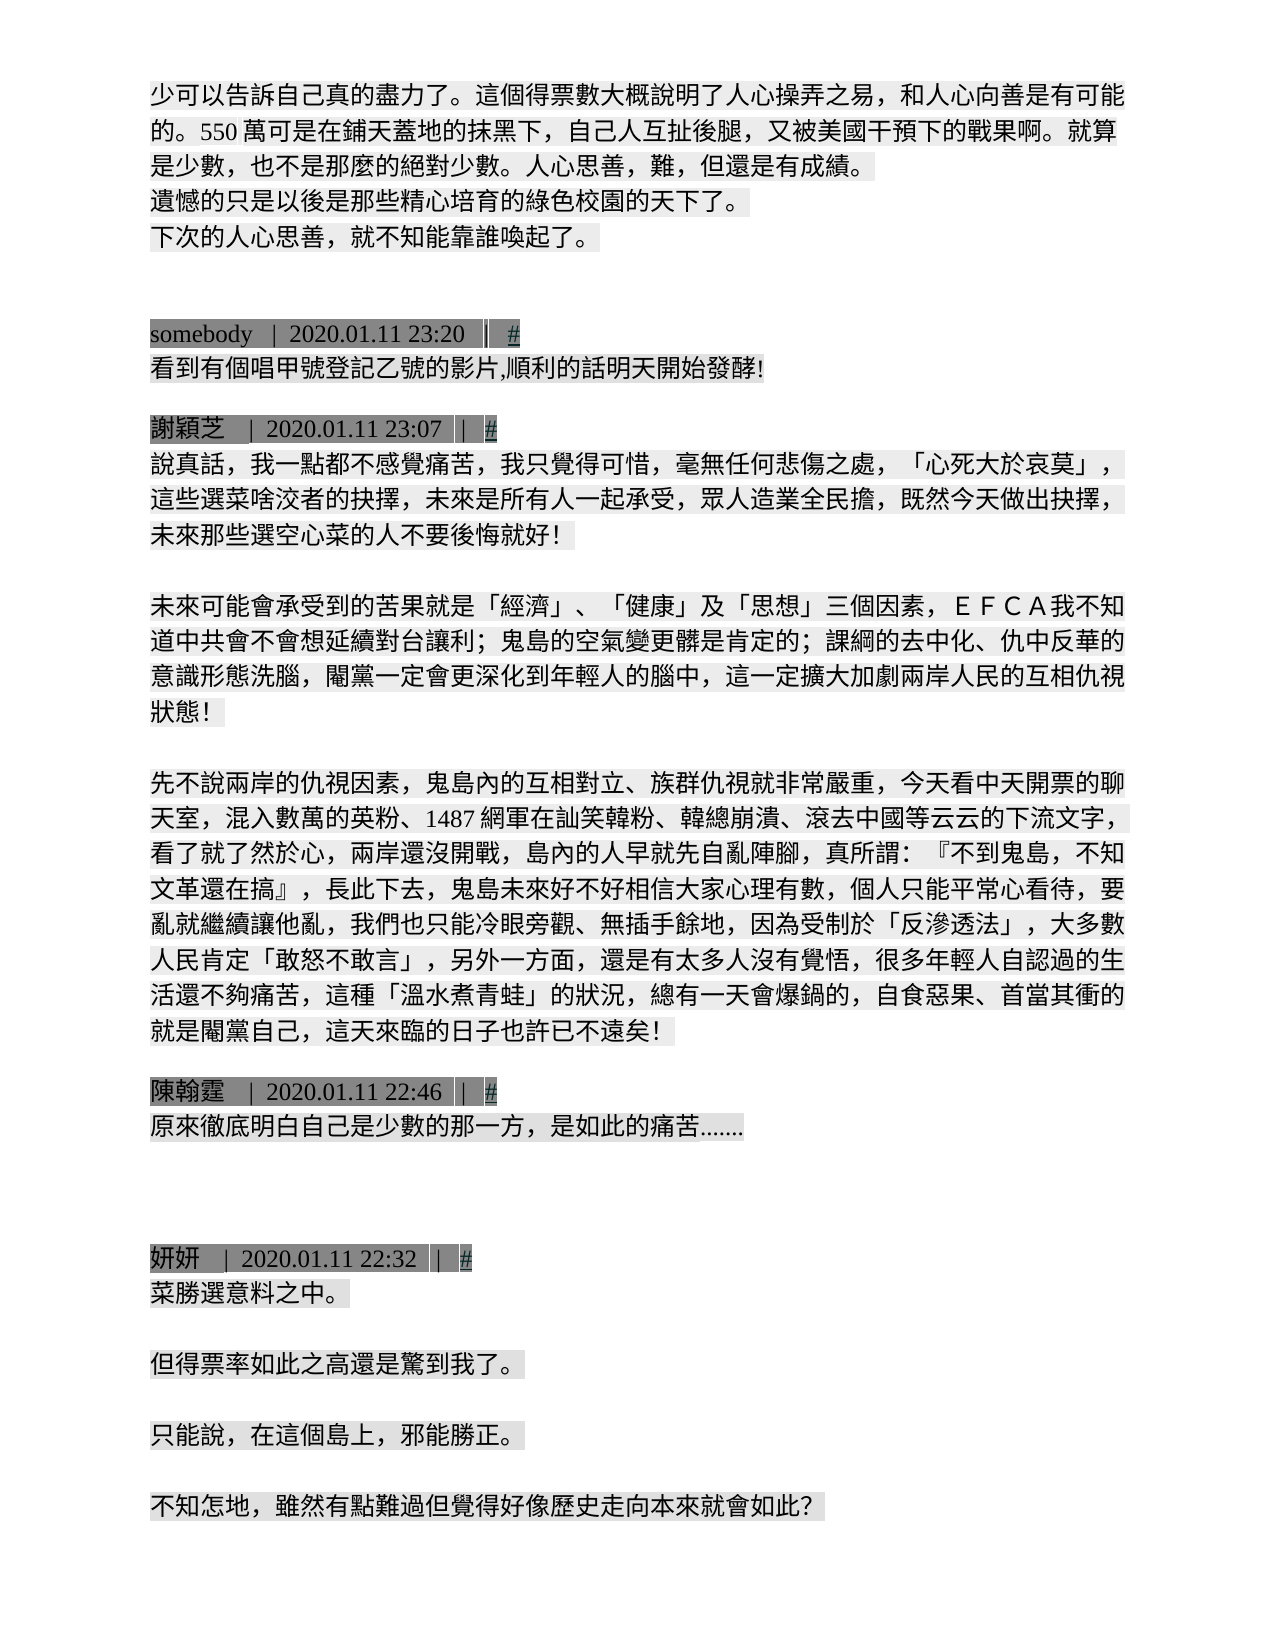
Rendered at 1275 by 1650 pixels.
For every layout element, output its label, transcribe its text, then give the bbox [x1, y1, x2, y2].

text 少可以告訴自己真的盡力了。這個得票數大概說明了人心操弄之易，和人心向善是有可能的。550萬可是在鋪天蓋地的抹黑下，自己人互扯後腿，又被美國干預下的戰果啊。就算是少數，也不是那麼的絕對少數。人心思善，難，但還是有成績。 遺憾的只是以後是那些精心培育的綠色校園的天下了。 下次的人心思善，就不知能靠誰喚起了。 [150, 75, 1125, 287]
text 謝穎芝 | 2020.01.11 23:07 | # [150, 408, 1125, 444]
text 原來徹底明白自己是少數的那一方，是如此的痛苦....... [150, 1106, 1125, 1212]
text somebody | 2020.01.11 23:20 | # [150, 312, 1125, 348]
text 陳翰霆 | 2020.01.11 22:46 | # [150, 1071, 1125, 1106]
text 說真話，我一點都不感覺痛苦，我只覺得可惜，毫無任何悲傷之處，「心死大於哀莫」，這些選菜啥洨者的抉擇，未來是所有人一起承受，眾人造業全民擔，既然今天做出抉擇，未來那些選空心菜的人不要後悔就好！ 未來可能會承受到的苦果就是「經濟」、「健康」及「思想」三個因素，ＥＦＣＡ我不知道中共會不會想延續對台讓利；鬼島的空氣變更髒是肯定的；課綱的去中化、仇中反華的意識形態洗腦，閹黨一定會更深化到年輕人的腦中，這一定擴大加劇兩岸人民的互相仇視狀態！ 先不說兩岸的仇視因素，鬼島內的互相對立、族群仇視就非常嚴重，今天看中天開票的聊天室，混入數萬的英粉、1487網軍在訕笑韓粉、韓總崩潰、滾去中國等云云的下流文字，看了就了然於心，兩岸還沒開戰，島內的人早就先自亂陣腳，真所謂：『不到鬼島，不知文革還在搞』，長此下去，鬼島未來好不好相信大家心理有數，個人只能平常心看待，要亂就繼續讓他亂，我們也只能冷眼旁觀、無插手餘地，因為受制於「反滲透法」，大多數人民肯定「敢怒不敢言」，另外一方面，還是有太多人沒有覺悟，很多年輕人自認過的生活還不夠痛苦，這種「溫水煮青蛙」的狀況，總有一天會爆鍋的，自食惡果、首當其衝的就是閹黨自己，這天來臨的日子也許已不遠矣！ [150, 444, 1125, 1046]
text 看到有個唱甲號登記乙號的影片,順利的話明天開始發酵! [150, 348, 1125, 383]
text 妍妍 | 2020.01.11 22:32 | # [150, 1237, 1125, 1273]
text 菜勝選意料之中。 但得票率如此之高還是驚到我了。 只能說，在這個島上，邪能勝正。 不知怎地，雖然有點難過但覺得好像歷史走向本來就會如此？ [150, 1273, 1125, 1556]
